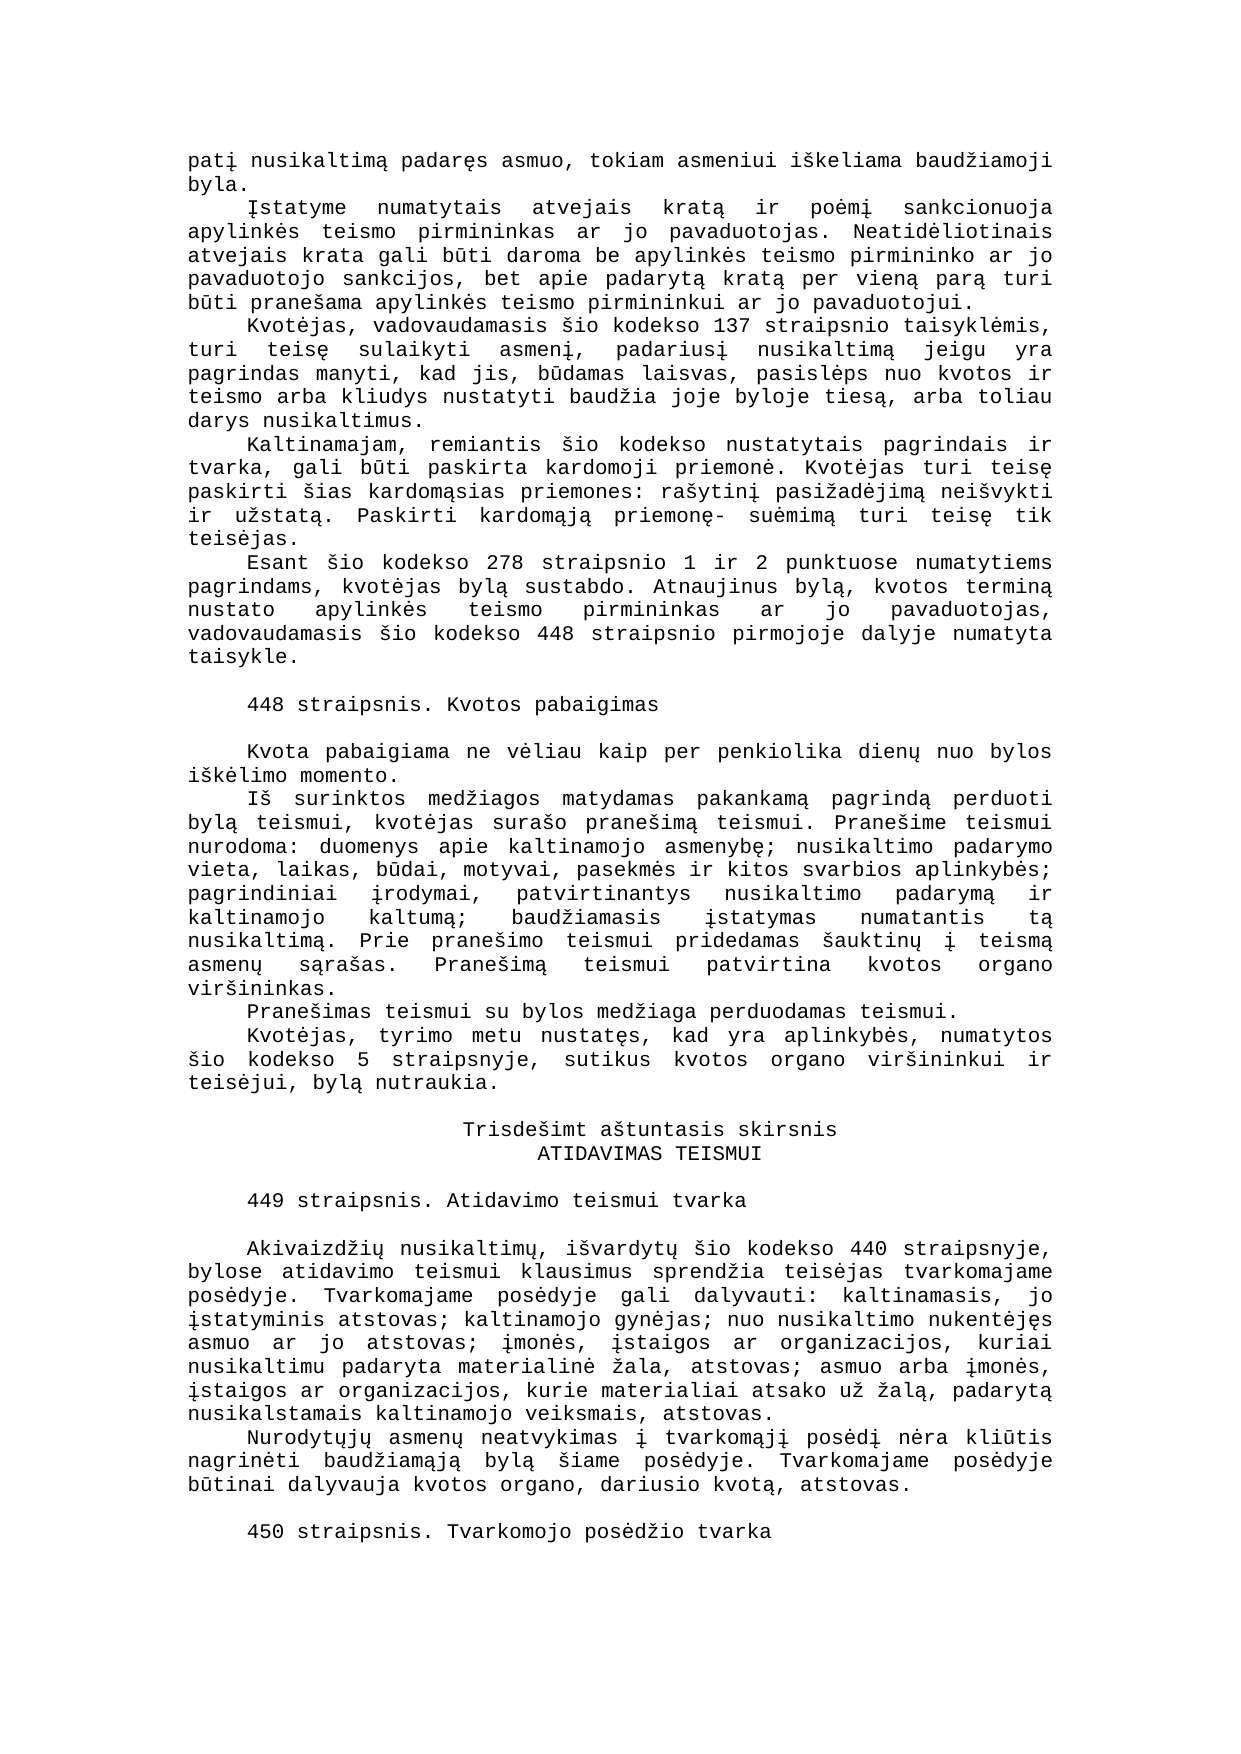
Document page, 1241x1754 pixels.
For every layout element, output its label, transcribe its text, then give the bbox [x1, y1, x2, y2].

text 449 straipsnis. Atidavimo teismui tvarka [187, 1190, 1053, 1214]
text Nurodytųjų asmenų neatvykimas į tvarkomąjį posėdį nėra kliūtis nagrinėti baudžiamąją bylą šiame posėdyje. Tvarkomajame posėdyje būtinai dalyvauja kvotos organo, dariusio kvotą, atstovas. [187, 1427, 1053, 1498]
text Trisdešimt aštuntasis skirsnis [187, 1119, 1053, 1143]
text Kvotėjas, tyrimo metu nustatęs, kad yra aplinkybės, numatytos šio kodekso 5 straipsnyje, sutikus kvotos organo viršininkui ir teisėjui, bylą nutraukia. [187, 1025, 1053, 1096]
text 450 straipsnis. Tvarkomojo posėdžio tvarka [187, 1521, 1053, 1545]
text Kaltinamajam, remiantis šio kodekso nustatytais pagrindais ir tvarka, gali būti paskirta kardomoji priemonė. Kvotėjas turi teisę paskirti šias kardomąsias priemones: rašytinį pasižadėjimą neišvykti ir užstatą. Paskirti kardomąją priemonę- suėmimą turi teisę tik teisėjas. [187, 434, 1053, 552]
text 448 straipsnis. Kvotos pabaigimas [187, 694, 1053, 717]
text Pranešimas teismui su bylos medžiaga perduodamas teismui. [187, 1001, 1053, 1025]
text Kvota pabaigiama ne vėliau kaip per penkiolika dienų nuo bylos iškėlimo momento. [187, 741, 1053, 788]
text ATIDAVIMAS TEISMUI [187, 1143, 1053, 1167]
text Iš surinktos medžiagos matydamas pakankamą pagrindą perduoti bylą teismui, kvotėjas surašo pranešimą teismui. Pranešime teismui nurodoma: duomenys apie kaltinamojo asmenybę; nusikaltimo padarymo vieta, laikas, būdai, motyvai, pasekmės ir kitos svarbios aplinkybės; pagrindiniai įrodymai, patvirtinantys nusikaltimo padarymą ir kaltinamojo kaltumą; baudžiamasis įstatymas numatantis tą nusikaltimą. Prie pranešimo teismui pridedamas šauktinų į teismą asmenų sąrašas. Pranešimą teismui patvirtina kvotos organo viršininkas. [187, 788, 1053, 1001]
text patį nusikaltimą padaręs asmuo, tokiam asmeniui iškeliama baudžiamoji byla. [187, 150, 1053, 197]
text Įstatyme numatytais atvejais kratą ir poėmį sankcionuoja apylinkės teismo pirmininkas ar jo pavaduotojas. Neatidėliotinais atvejais krata gali būti daroma be apylinkės teismo pirmininko ar jo pavaduotojo sankcijos, bet apie padarytą kratą per vieną parą turi būti pranešama apylinkės teismo pirmininkui ar jo pavaduotojui. [187, 197, 1053, 316]
text Kvotėjas, vadovaudamasis šio kodekso 137 straipsnio taisyklėmis, turi teisę sulaikyti asmenį, padariusį nusikaltimą jeigu yra pagrindas manyti, kad jis, būdamas laisvas, pasislėps nuo kvotos ir teismo arba kliudys nustatyti baudžia joje byloje tiesą, arba toliau darys nusikaltimus. [187, 316, 1053, 434]
text Esant šio kodekso 278 straipsnio 1 ir 2 punktuose numatytiems pagrindams, kvotėjas bylą sustabdo. Atnaujinus bylą, kvotos terminą nustato apylinkės teismo pirmininkas ar jo pavaduotojas, vadovaudamasis šio kodekso 448 straipsnio pirmojoje dalyje numatyta taisykle. [187, 552, 1053, 670]
text Akivaizdžių nusikaltimų, išvardytų šio kodekso 440 straipsnyje, bylose atidavimo teismui klausimus sprendžia teisėjas tvarkomajame posėdyje. Tvarkomajame posėdyje gali dalyvauti: kaltinamasis, jo įstatyminis atstovas; kaltinamojo gynėjas; nuo nusikaltimo nukentėjęs asmuo ar jo atstovas; įmonės, įstaigos ar organizacijos, kuriai nusikaltimu padaryta materialinė žala, atstovas; asmuo arba įmonės, įstaigos ar organizacijos, kurie materialiai atsako už žalą, padarytą nusikalstamais kaltinamojo veiksmais, atstovas. [187, 1238, 1053, 1427]
